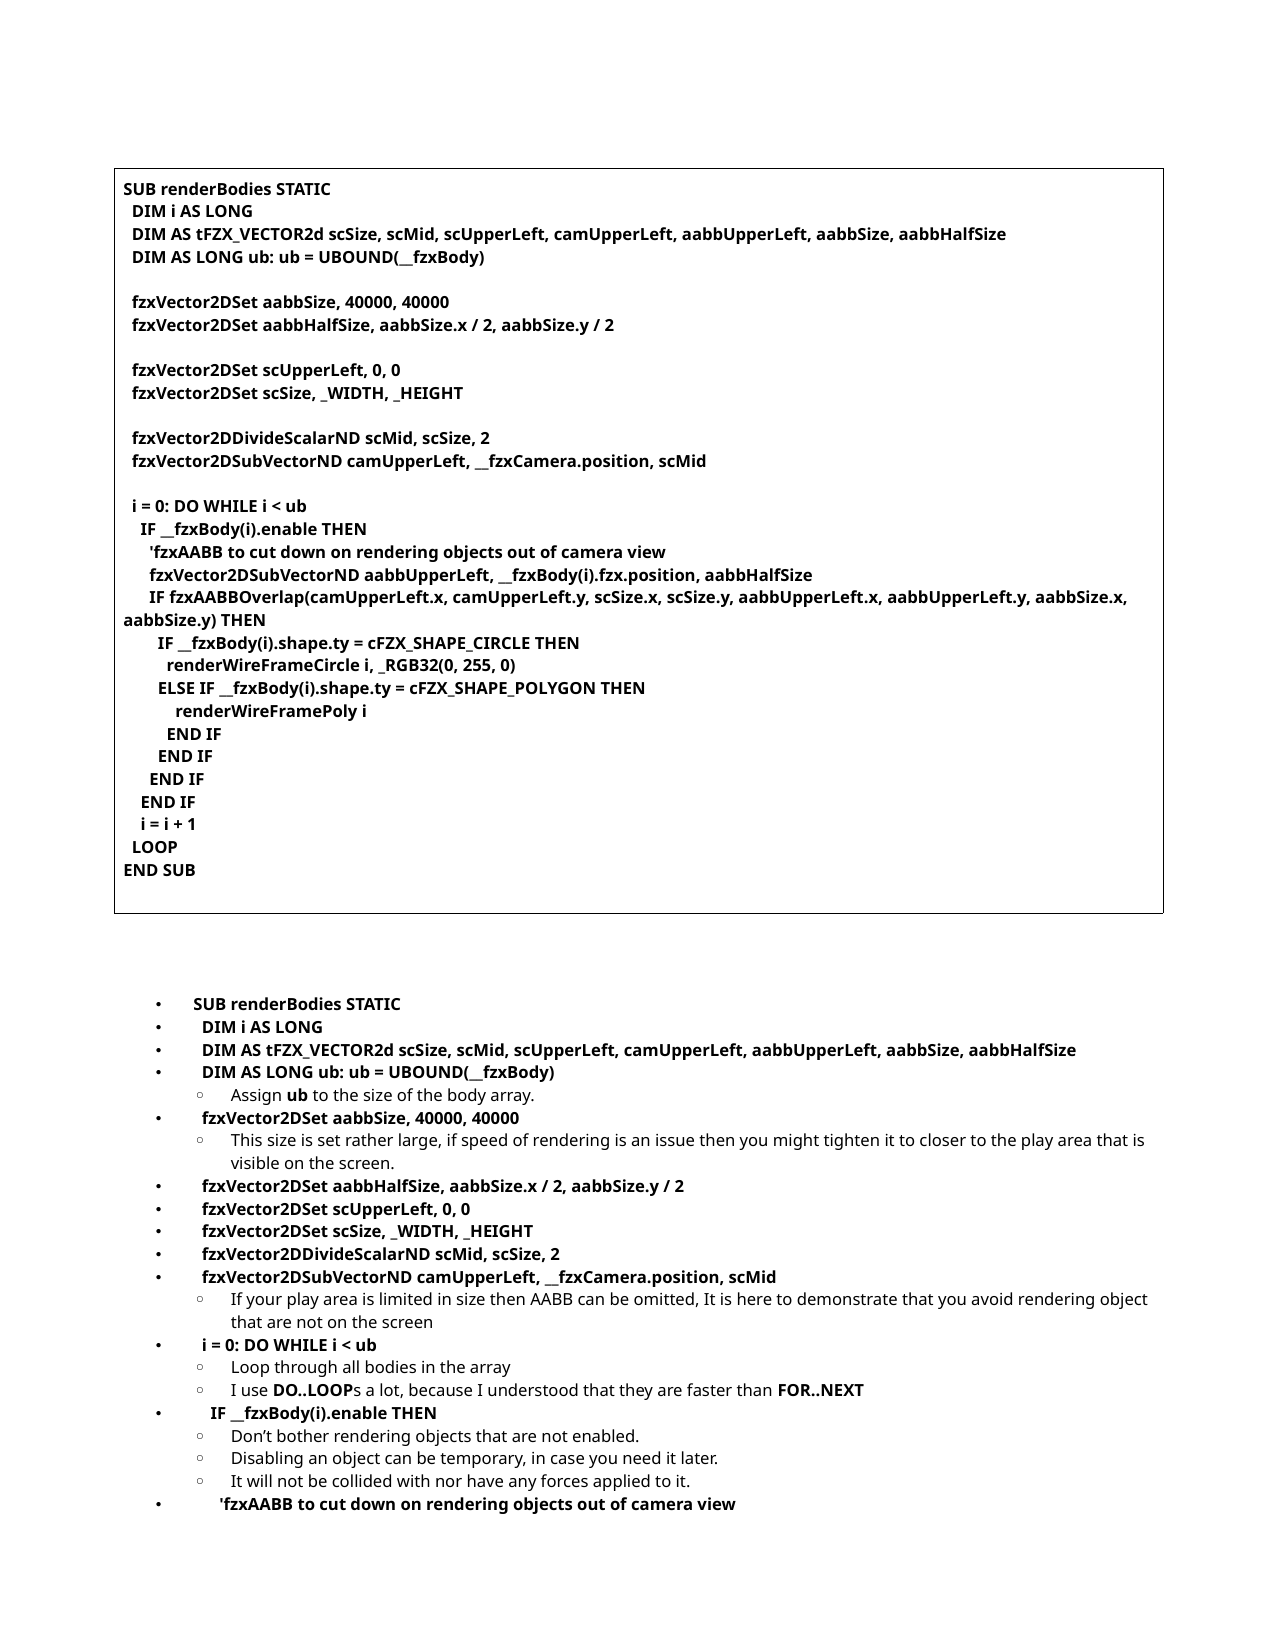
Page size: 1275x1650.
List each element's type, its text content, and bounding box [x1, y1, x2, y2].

text 'fzxAABB to cut down on rendering objects out of camera view [123, 541, 1154, 563]
text LOOP [123, 836, 1154, 858]
text DIM AS tFZX_VECTOR2d scSize, scMid, scUpperLeft, camUpperLeft, aabbUpperLeft, aabbSize, aabbHalfSize [123, 223, 1154, 245]
text fzxVector2DSet scSize, _WIDTH, _HEIGHT [123, 382, 1154, 404]
text END IF [123, 790, 1154, 813]
text IF __fzxBody(i).shape.ty = cFZX_SHAPE_CIRCLE THEN [123, 631, 1154, 654]
list DIM i AS LONG [156, 1016, 1157, 1038]
text i = i + 1 [123, 813, 1154, 836]
list i = 0: DO WHILE i < ub [156, 1333, 1157, 1356]
list 'fzxAABB to cut down on rendering objects out of camera view [156, 1492, 1157, 1515]
list SUB renderBodies STATIC [156, 993, 1157, 1016]
list fzxVector2DSubVectorND camUpperLeft, __fzxCamera.position, scMid [156, 1265, 1157, 1288]
text fzxVector2DSubVectorND camUpperLeft, __fzxCamera.position, scMid [123, 450, 1154, 472]
text renderWireFramePoly i [123, 699, 1154, 722]
list I use DO..LOOPs a lot, because I understood that they are faster than FOR..NEXT [193, 1379, 1157, 1402]
text fzxVector2DSubVectorND aabbUpperLeft, __fzxBody(i).fzx.position, aabbHalfSize [123, 563, 1154, 586]
text END IF [123, 722, 1154, 745]
text fzxVector2DSet aabbHalfSize, aabbSize.x / 2, aabbSize.y / 2 [123, 313, 1154, 336]
text ELSE IF __fzxBody(i).shape.ty = cFZX_SHAPE_POLYGON THEN [123, 677, 1154, 699]
text fzxVector2DSet aabbSize, 40000, 40000 [123, 291, 1154, 313]
list IF __fzxBody(i).enable THEN [156, 1402, 1157, 1424]
text IF __fzxBody(i).enable THEN [123, 518, 1154, 541]
list Loop through all bodies in the array [193, 1356, 1157, 1379]
text renderWireFrameCircle i, _RGB32(0, 255, 0) [123, 654, 1154, 677]
list Assign ub to the size of the body array. [193, 1084, 1157, 1106]
text fzxVector2DDivideScalarND scMid, scSize, 2 [123, 427, 1154, 450]
text DIM i AS LONG [123, 200, 1154, 223]
list It will not be collided with nor have any forces applied to it. [193, 1470, 1157, 1492]
list This size is set rather large, if speed of rendering is an issue then you might tighten it to closer to the play area that is visible on the screen. [193, 1129, 1157, 1174]
text i = 0: DO WHILE i < ub [123, 495, 1154, 518]
list DIM AS tFZX_VECTOR2d scSize, scMid, scUpperLeft, camUpperLeft, aabbUpperLeft, aabbSize, aabbHalfSize [156, 1038, 1157, 1061]
text END IF [123, 745, 1154, 768]
list fzxVector2DSet scSize, _WIDTH, _HEIGHT [156, 1220, 1157, 1243]
text END IF [123, 768, 1154, 790]
list DIM AS LONG ub: ub = UBOUND(__fzxBody) [156, 1061, 1157, 1084]
text IF fzxAABBOverlap(camUpperLeft.x, camUpperLeft.y, scSize.x, scSize.y, aabbUpperLeft.x, aabbUpperLeft.y, aabbSize.x, aabbSize.y) THEN [123, 586, 1154, 631]
list If your play area is limited in size then AABB can be omitted, It is here to demonstrate that you avoid rendering object that are not on the screen [193, 1288, 1157, 1333]
list fzxVector2DSet scUpperLeft, 0, 0 [156, 1197, 1157, 1220]
list fzxVector2DDivideScalarND scMid, scSize, 2 [156, 1243, 1157, 1265]
text fzxVector2DSet scUpperLeft, 0, 0 [123, 359, 1154, 382]
list Disabling an object can be temporary, in case you need it later. [193, 1447, 1157, 1470]
list fzxVector2DSet aabbSize, 40000, 40000 [156, 1106, 1157, 1129]
list Don’t bother rendering objects that are not enabled. [193, 1424, 1157, 1447]
text DIM AS LONG ub: ub = UBOUND(__fzxBody) [123, 245, 1154, 268]
text END SUB [123, 858, 1154, 881]
text SUB renderBodies STATIC [123, 177, 1154, 200]
list fzxVector2DSet aabbHalfSize, aabbSize.x / 2, aabbSize.y / 2 [156, 1174, 1157, 1197]
